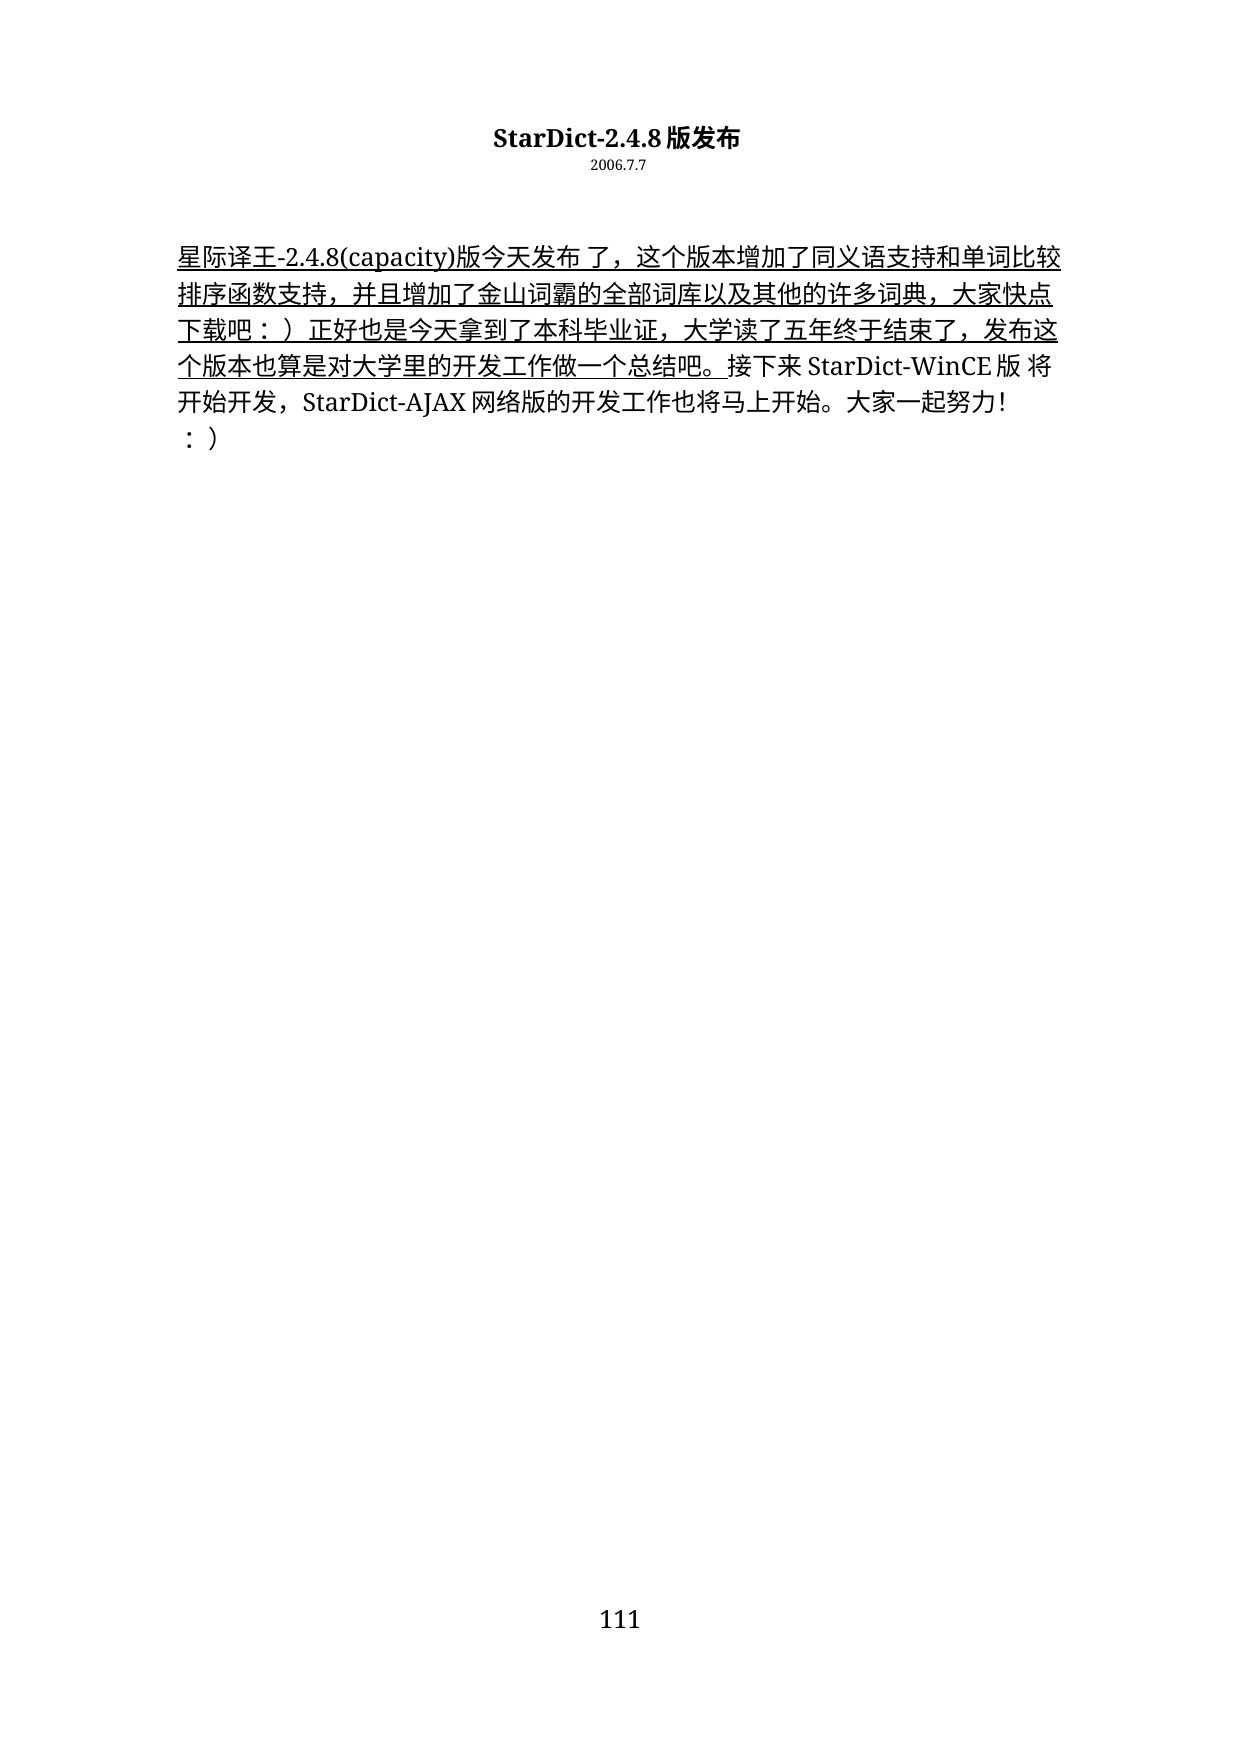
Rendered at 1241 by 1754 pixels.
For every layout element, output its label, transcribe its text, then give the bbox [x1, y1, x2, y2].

text 星际译王-2.4.8(capacity)版今天发布 了，这个版本增加了同义语支持和单词比较排序函数支持，并且增加了金山词霸的全部词库以及其他的许多词典，大家快点下载吧 ：）正好也是今天拿到了本科毕业证，大学读了五年终于结束了，发布这个版本也算是对大学里的开发工作做一个总结吧。接下来StarDict-WinCE版 将开始开发，StarDict-AJAX网络版的开发工作也将马上开始。大家一起努力！ ：） [177, 238, 1063, 455]
text StarDict-2.4.8版发布 2006.7.7 [118, 118, 1122, 174]
